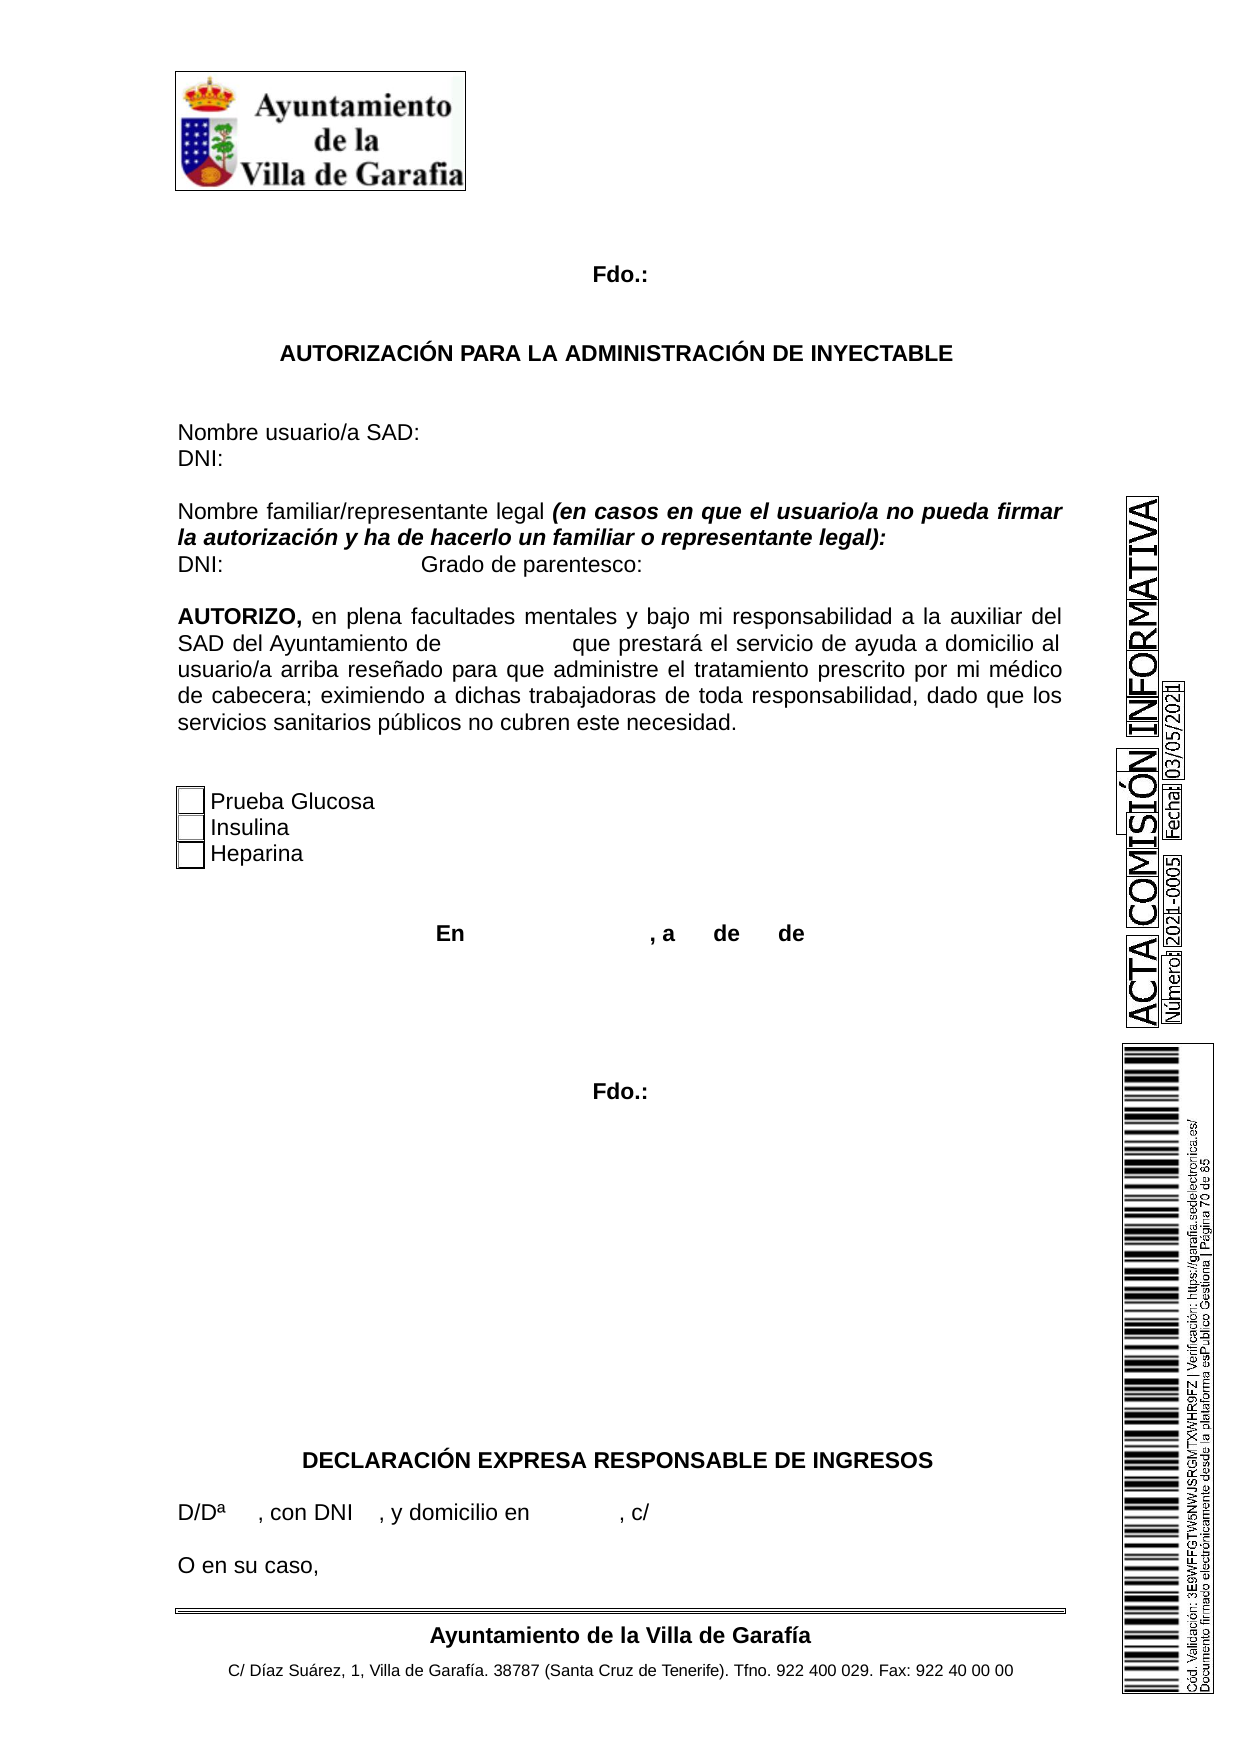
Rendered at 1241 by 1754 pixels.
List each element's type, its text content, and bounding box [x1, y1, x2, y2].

text Nombre familiar/representante legal (en casos en que el usuario/a no pueda firmar [177, 499, 1086, 524]
picture [1163, 682, 1184, 691]
text Heparina [210, 841, 399, 867]
text Prueba Glucosa [210, 789, 399, 814]
picture [1127, 497, 1158, 599]
text En [436, 921, 490, 946]
text de [778, 921, 830, 946]
text , c/ [618, 1500, 674, 1526]
picture [1127, 936, 1158, 1027]
picture [1127, 600, 1158, 650]
text DNI: [177, 552, 248, 577]
text DECLARACIÓN EXPRESA RESPONSABLE DE INGRESOS [302, 1448, 957, 1473]
text Fdo.: [592, 262, 673, 287]
picture [177, 787, 204, 841]
picture [1164, 914, 1181, 946]
text Fdo.: [592, 1079, 673, 1104]
picture [1162, 956, 1181, 999]
picture [1127, 877, 1158, 927]
text Grado de parentesco: [421, 552, 667, 577]
picture [1127, 722, 1158, 736]
picture [1117, 772, 1158, 834]
text C/ Díaz Suárez, 1, Villa de Garafía. 38787 (Santa Cruz de Tenerife). Tfno. 922 400 029. Fax: 922 40 00 00 [228, 1662, 1037, 1680]
text usuario/a arriba reseñado para que administre el tratamiento prescrito por mi médico [177, 657, 1087, 683]
picture [1163, 692, 1184, 779]
picture [1164, 856, 1181, 913]
text de [713, 921, 765, 946]
picture [1127, 651, 1158, 696]
text la autorización y ha de hacerlo un familiar o representante legal): [177, 525, 1086, 551]
picture [1162, 1000, 1181, 1023]
picture [1123, 1044, 1213, 1693]
picture [177, 842, 204, 868]
picture [1127, 849, 1158, 876]
text O en su caso, [177, 1553, 554, 1579]
text , a [649, 921, 700, 946]
picture [1127, 813, 1158, 848]
text SAD del Ayuntamiento de que prestará el servicio de ayuda a domicilio al [177, 631, 1087, 656]
text de cabecera; eximiendo a dichas trabajadoras de toda responsabilidad, dado que los [177, 683, 1087, 709]
text AUTORIZO, en plena facultades mentales y bajo mi responsabilidad a la auxiliar del [177, 604, 1087, 630]
text D/Dª , con DNI , y domicilio en [177, 1500, 554, 1526]
picture [176, 72, 465, 190]
text AUTORIZACIÓN PARA LA ADMINISTRACIÓN DE INYECTABLE [279, 341, 979, 366]
picture [1163, 790, 1181, 839]
picture [1163, 785, 1181, 789]
text Ayuntamiento de la Villa de Garafía [429, 1623, 836, 1648]
picture [1117, 749, 1158, 771]
picture [1127, 698, 1158, 721]
picture [176, 1609, 1065, 1613]
text DNI: [177, 446, 444, 472]
text servicios sanitarios públicos no cubren este necesidad. [177, 710, 1087, 735]
text Insulina [210, 815, 399, 841]
text Nombre usuario/a SAD: [177, 420, 444, 445]
